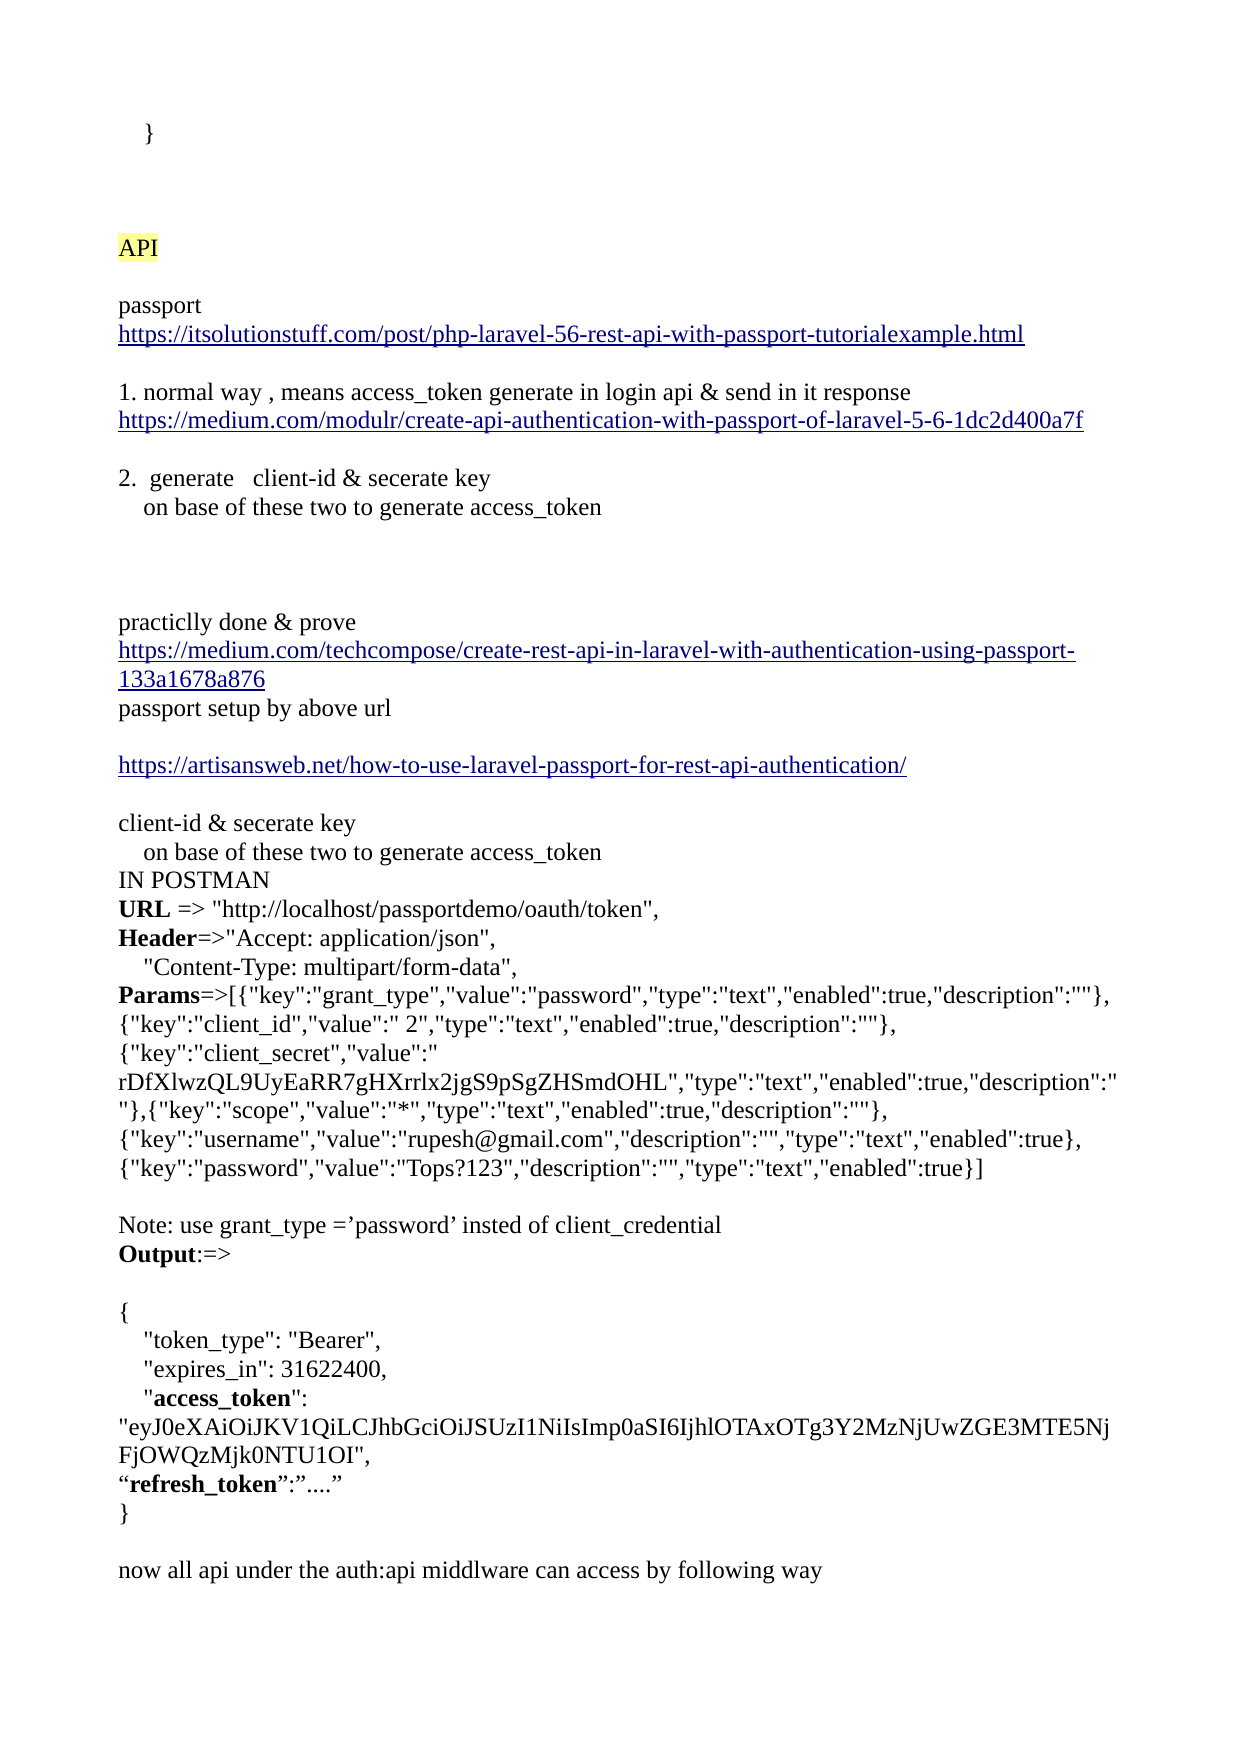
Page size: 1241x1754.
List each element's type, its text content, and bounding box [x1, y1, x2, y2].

text URL => "http://localhost/passportdemo/oauth/token", [118, 894, 1122, 923]
text Header=>"Accept: application/json", [118, 923, 1122, 952]
text IN POSTMAN [118, 866, 1122, 894]
text } [118, 118, 1122, 147]
text practiclly done & prove [118, 607, 1122, 636]
text API [118, 233, 1122, 262]
text https://itsolutionstuff.com/post/php-laravel-56-rest-api-with-passport-tutorialexample.html [118, 319, 1122, 348]
text Output:=> [118, 1239, 1122, 1268]
text { [118, 1297, 1122, 1326]
text now all api under the auth:api middlware can access by following way [118, 1556, 1122, 1584]
text } [118, 1498, 1122, 1527]
text "token_type": "Bearer", [118, 1326, 1122, 1354]
text Note: use grant_type =’password’ insted of client_credential [118, 1211, 1122, 1239]
text "Content-Type: multipart/form-data", [118, 952, 1122, 981]
text passport setup by above url [118, 693, 1122, 722]
text "access_token": "eyJ0eXAiOiJKV1QiLCJhbGciOiJSUzI1NiIsImp0aSI6IjhlOTAxOTg3Y2MzNjUwZGE3MTE5NjFjOWQzMjk0NTU1OI", [118, 1383, 1122, 1469]
text https://artisansweb.net/how-to-use-laravel-passport-for-rest-api-authentication/ [118, 751, 1122, 779]
text “refresh_token”:”....” [118, 1469, 1122, 1498]
text on base of these two to generate access_token [118, 492, 1122, 521]
text on base of these two to generate access_token [118, 837, 1122, 866]
text 1. normal way , means access_token generate in login api & send in it response [118, 377, 1122, 406]
text https://medium.com/techcompose/create-rest-api-in-laravel-with-authentication-using-passport-133a1678a876 [118, 636, 1122, 693]
text passport [118, 291, 1122, 319]
text https://medium.com/modulr/create-api-authentication-with-passport-of-laravel-5-6-1dc2d400a7f [118, 406, 1122, 434]
text client-id & secerate key [118, 808, 1122, 837]
text "expires_in": 31622400, [118, 1354, 1122, 1383]
text 2. generate client-id & secerate key [118, 463, 1122, 492]
text Params=>[{"key":"grant_type","value":"password","type":"text","enabled":true,"description":""},{"key":"client_id","value":" 2","type":"text","enabled":true,"description":""},{"key":"client_secret","value":" rDfXlwzQL9UyEaRR7gHXrrlx2jgS9pSgZHSmdOHL","type":"text","enabled":true,"description":""},{"key":"scope","value":"*","type":"text","enabled":true,"description":""},{"key":"username","value":"rupesh@gmail.com","description":"","type":"text","enabled":true},{"key":"password","value":"Tops?123","description":"","type":"text","enabled":true}] [118, 981, 1122, 1182]
